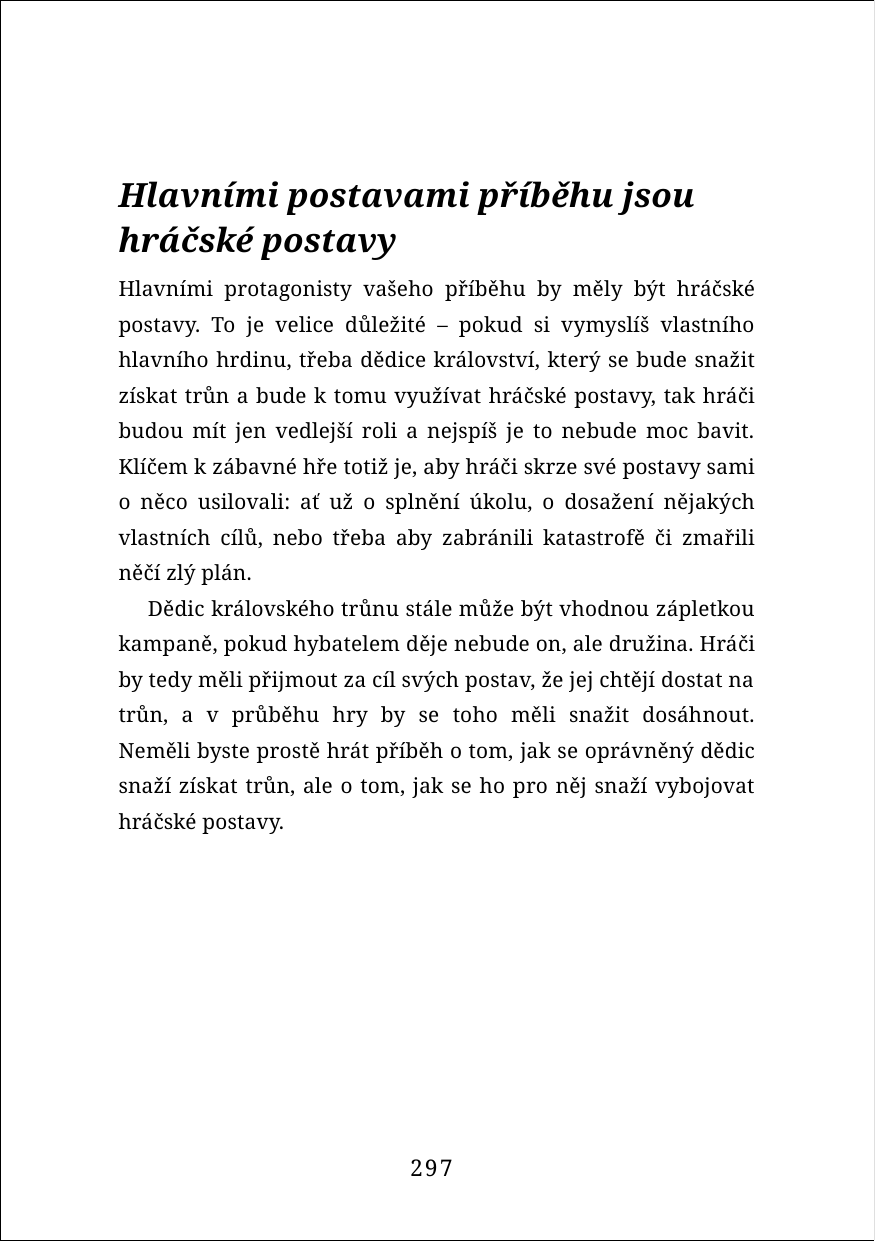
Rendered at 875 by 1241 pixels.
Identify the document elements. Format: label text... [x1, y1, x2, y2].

subtitle Hlavními postavami příběhu jsou hráčské postavy [118, 172, 756, 263]
text Hlavními protagonisty vašeho příběhu by měly být hráčské postavy. To je velice důležité – pokud si vymyslíš vlastního hlavního hrdinu, třeba dědice království, který se bude snažit získat trůn a bude k tomu využívat hráčské postavy, tak hráči budou mít jen vedlejší roli a nejspíš je to nebude moc bavit. Klíčem k zábavné hře totiž je, aby hráči skrze své postavy sami o něco usilovali: ať už o splnění úkolu, o dosažení nějakých vlastních cílů, nebo třeba aby zabránili katastrofě či zmařili něčí zlý plán. Dědic královského trůnu stále může být vhodnou zápletkou kampaně, pokud hybatelem děje nebude on, ale družina. Hráči by tedy měli přijmout za cíl svých postav, že jej chtějí dostat na trůn, a v průběhu hry by se toho měli snažit dosáhnout. Neměli byste prostě hrát příběh o tom, jak se oprávněný dědic snaží získat trůn, ale o tom, jak se ho pro něj snaží vybojovat hráčské postavy. [118, 274, 756, 836]
